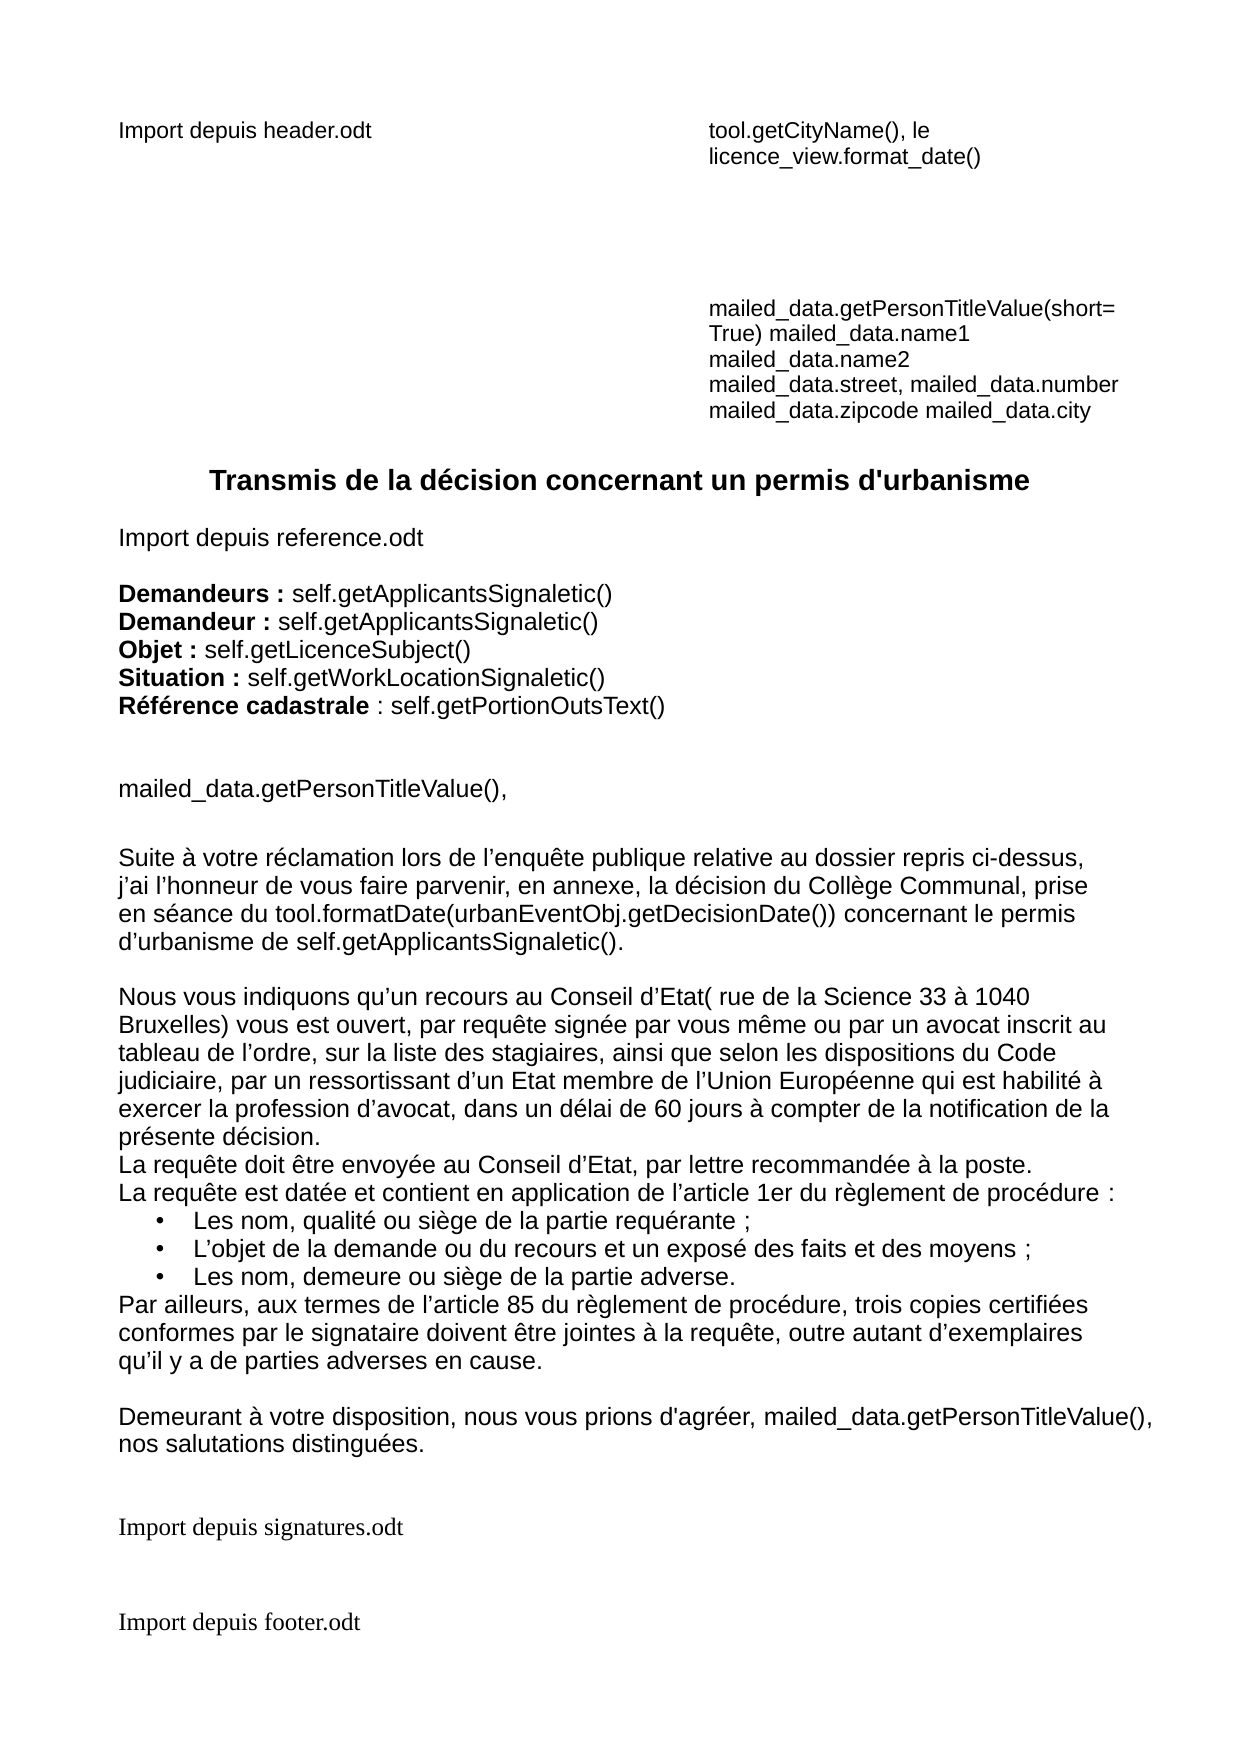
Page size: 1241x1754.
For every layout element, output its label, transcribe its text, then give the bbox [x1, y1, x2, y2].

text Référence cadastrale : self.getPortionOutsText() [118, 692, 1122, 719]
table_header Import depuis header.odt [118, 118, 708, 436]
list Les nom, qualité ou siège de la partie requérante ; [156, 1207, 1122, 1234]
text Import depuis signatures.odt [118, 1513, 1122, 1541]
text Suite à votre réclamation lors de l’enquête publique relative au dossier repris ci-dessus, j’ai l’honneur de vous faire parvenir, en annexe, la décision du Collège Communal, prise en séance du tool.formatDate(urbanEventObj.getDecisionDate()) concernant le permis d’urbanisme de self.getApplicantsSignaletic(). [118, 844, 1122, 955]
text Demeurant à votre disposition, nous vous prions d'agréer, mailed_data.getPersonTitleValue(), nos salutations distinguées. [118, 1402, 1169, 1458]
list L’objet de la demande ou du recours et un exposé des faits et des moyens ; [156, 1234, 1122, 1263]
text La requête est datée et contient en application de l’article 1er du règlement de procédure : [118, 1179, 1122, 1207]
text Demandeur : self.getApplicantsSignaletic() [118, 608, 1122, 636]
text Situation : self.getWorkLocationSignaletic() [118, 664, 1122, 692]
text Import depuis reference.odt [118, 524, 1122, 552]
text La requête doit être envoyée au Conseil d’Etat, par lettre recommandée à la poste. [118, 1151, 1122, 1179]
text Nous vous indiquons qu’un recours au Conseil d’Etat( rue de la Science 33 à 1040 Bruxelles) vous est ouvert, par requête signée par vous même ou par un avocat inscrit au tableau de l’ordre, sur la liste des stagiaires, ainsi que selon les dispositions du Code judiciaire, par un ressortissant d’un Etat membre de l’Union Européenne qui est habilité à exercer la profession d’avocat, dans un délai de 60 jours à compter de la notification de la présente décision. [118, 983, 1122, 1151]
list Les nom, demeure ou siège de la partie adverse. [156, 1263, 1122, 1291]
title Transmis de la décision concernant un permis d'urbanisme [118, 463, 1122, 496]
text Objet : self.getLicenceSubject() [118, 636, 1122, 664]
table_header tool.getCityName(), le licence_view.format_date() mailed_data.getPersonTitleValue(short=True) mailed_data.name1 mailed_data.name2 mailed_data.street, mailed_data.number mailed_data.zipcode mailed_data.city [709, 118, 1128, 436]
text mailed_data.getPersonTitleValue(), [118, 775, 1122, 803]
text Par ailleurs, aux termes de l’article 85 du règlement de procédure, trois copies certifiées conformes par le signataire doivent être jointes à la requête, outre autant d’exemplaires qu’il y a de parties adverses en cause. [118, 1291, 1122, 1374]
text Demandeurs : self.getApplicantsSignaletic() [118, 580, 1122, 608]
